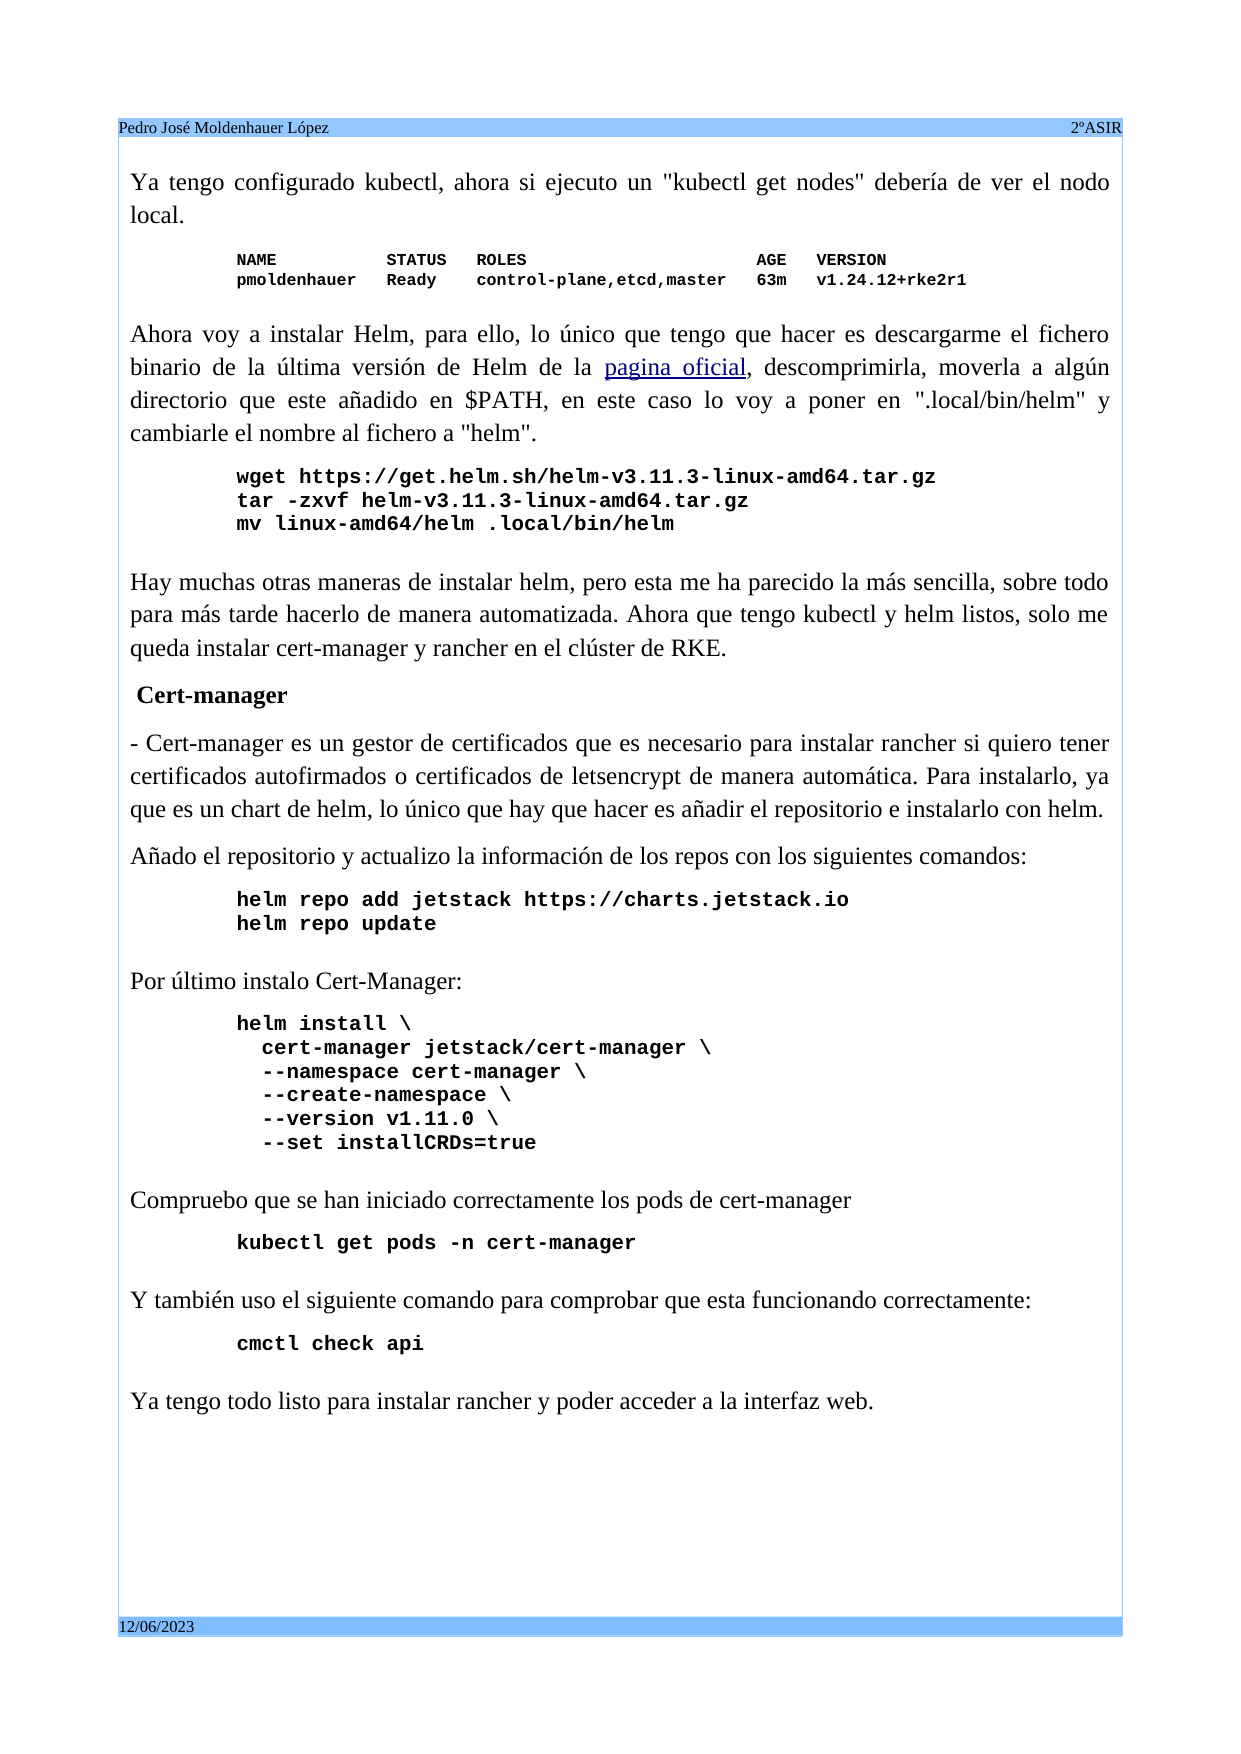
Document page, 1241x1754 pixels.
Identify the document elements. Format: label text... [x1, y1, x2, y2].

text Ahora voy a instalar Helm, para ello, lo único que tengo que hacer es descargarme el fichero binario de la última versión de Helm de la pagina oficial, descomprimirla, moverla a algún directorio que este añadido en $PATH, en este caso lo voy a poner en ".local/bin/helm" y cambiarle el nombre al fichero a "helm". [130, 319, 1110, 447]
text wget https://get.helm.sh/helm-v3.11.3-linux-amd64.tar.gz [119, 466, 1122, 490]
text Cert-manager [130, 680, 1110, 709]
text --set installCRDs=true [119, 1132, 1122, 1155]
text cert-manager jetstack/cert-manager \ [119, 1037, 1122, 1061]
text tar -zxvf helm-v3.11.3-linux-amd64.tar.gz [119, 490, 1122, 513]
text Por último instalo Cert-Manager: [130, 966, 1110, 994]
text helm install \ [119, 1013, 1122, 1037]
text Ya tengo todo listo para instalar rancher y poder acceder a la interfaz web. [130, 1386, 1110, 1415]
text pmoldenhauer Ready control-plane,etcd,master 63m v1.24.12+rke2r1 [119, 271, 1122, 290]
text Y también uso el siguiente comando para comprobar que esta funcionando correctamente: [130, 1286, 1110, 1314]
text --create-namespace \ [119, 1084, 1122, 1108]
text kubectl get pods -n cert-manager [119, 1232, 1122, 1256]
text Ya tengo configurado kubectl, ahora si ejecuto un "kubectl get nodes" debería de ver el nodo local. [130, 167, 1110, 229]
text Añado el repositorio y actualizo la información de los repos con los siguientes comandos: [130, 841, 1110, 870]
text cmctl check api [119, 1333, 1122, 1357]
text helm repo update [119, 913, 1122, 936]
text --namespace cert-manager \ [119, 1061, 1122, 1084]
text helm repo add jetstack https://charts.jetstack.io [119, 889, 1122, 913]
text NAME STATUS ROLES AGE VERSION [119, 247, 1122, 271]
text Compruebo que se han iniciado correctamente los pods de cert-manager [130, 1185, 1110, 1213]
text --version v1.11.0 \ [119, 1108, 1122, 1132]
text mv linux-amd64/helm .local/bin/helm [119, 513, 1122, 537]
text Hay muchas otras maneras de instalar helm, pero esta me ha parecido la más sencilla, sobre todo para más tarde hacerlo de manera automatizada. Ahora que tengo kubectl y helm listos, solo me queda instalar cert-manager y rancher en el clúster de RKE. [130, 567, 1110, 661]
text - Cert-manager es un gestor de certificados que es necesario para instalar rancher si quiero tener certificados autofirmados o certificados de letsencrypt de manera automática. Para instalarlo, ya que es un chart de helm, lo único que hay que hacer es añadir el repositorio e instalarlo con helm. [130, 728, 1110, 823]
